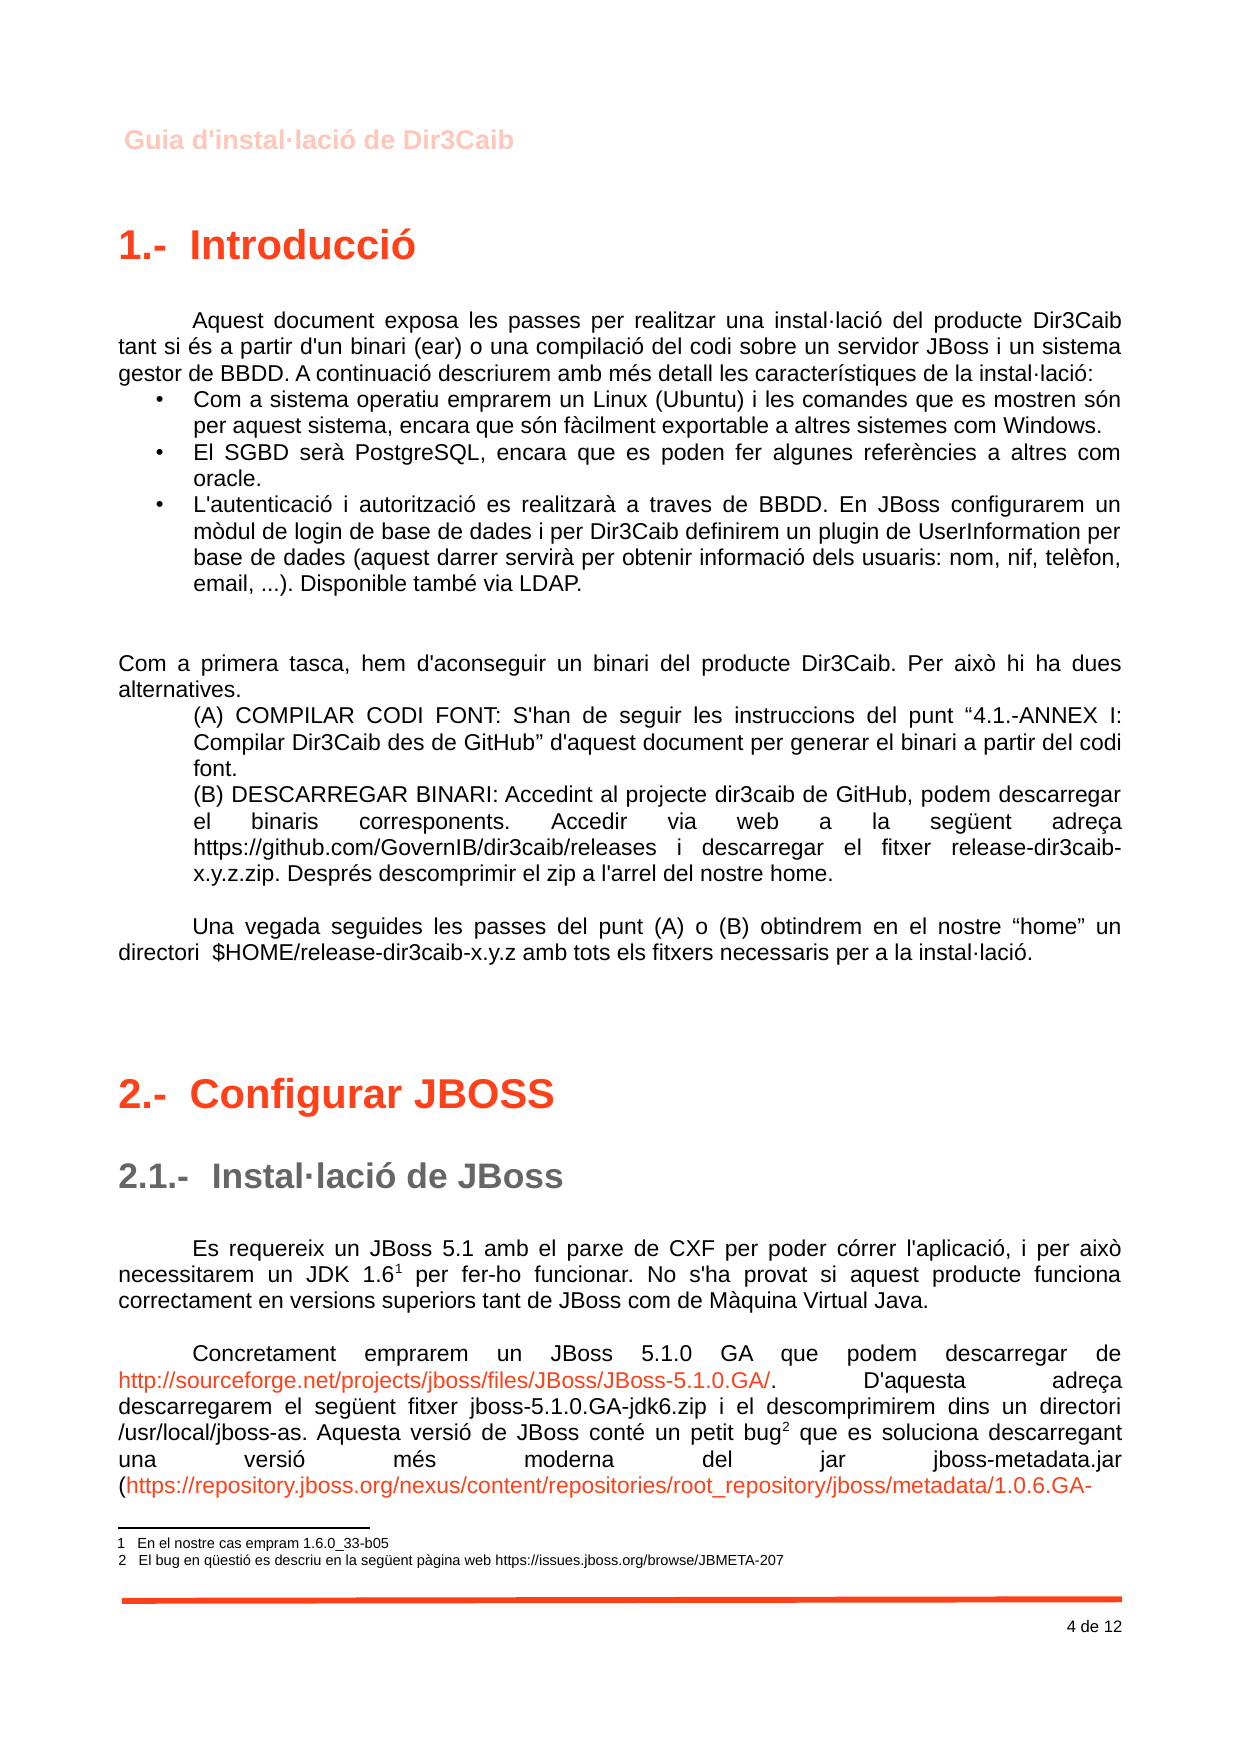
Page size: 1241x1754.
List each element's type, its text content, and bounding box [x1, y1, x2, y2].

text Aquest document exposa les passes per realitzar una instal·lació del producte Dir3Caib tant si és a partir d'un binari (ear) o una compilació del codi sobre un servidor JBoss i un sistema gestor de BBDD. A continuació descriurem amb més detall les característiques de la instal·lació: [118, 307, 1122, 386]
text En el nostre cas empram 1.6.0_33-b05 [117, 1534, 1122, 1551]
list El SGBD serà PostgreSQL, encara que es poden fer algunes referències a altres com oracle. [156, 439, 1122, 491]
list L'autenticació i autorització es realitzarà a traves de BBDD. En JBoss configurarem un mòdul de login de base de dades i per Dir3Caib definirem un plugin de UserInformation per base de dades (aquest darrer servirà per obtenir informació dels usuaris: nom, nif, telèfon, email, ...). Disponible també via LDAP. [156, 491, 1122, 597]
text Es requereix un JBoss 5.1 amb el parxe de CXF per poder córrer l'aplicació, i per això necessitarem un JDK 1.6 per fer-ho funcionar. No s'ha provat si aquest producte funciona correctament en versions superiors tant de JBoss com de Màquina Virtual Java. [118, 1235, 1122, 1314]
list Com a sistema operatiu emprarem un Linux (Ubuntu) i les comandes que es mostren són per aquest sistema, encara que són fàcilment exportable a altres sistemes com Windows. [156, 386, 1122, 439]
text (B) DESCARREGAR BINARI: Accedint al projecte dir3caib de GitHub, podem descarregar el binaris corresponents. Accedir via web a la següent adreça https://github.com/GovernIB/dir3caib/releases i descarregar el fitxer release-dir3caib-x.y.z.zip. Després descomprimir el zip a l'arrel del nostre home. [193, 781, 1122, 887]
text Com a primera tasca, hem d'aconseguir un binari del producte Dir3Caib. Per això hi ha dues alternatives. [118, 649, 1122, 702]
text Una vegada seguides les passes del punt (A) o (B) obtindrem en el nostre “home” un directori $HOME/release-dir3caib-x.y.z amb tots els fitxers necessaris per a la instal·lació. [118, 913, 1122, 966]
subtitle Configurar JBOSS [118, 1070, 1122, 1118]
subtitle Instal·lació de JBoss [118, 1155, 1122, 1196]
text (A) COMPILAR CODI FONT: S'han de seguir les instruccions del punt “4.1.-ANNEX I: Compilar Dir3Caib des de GitHub” d'aquest document per generar el binari a partir del codi font. [193, 702, 1122, 781]
text El bug en qüestió es descriu en la següent pàgina web https://issues.jboss.org/browse/JBMETA-207 [118, 1551, 1122, 1568]
text Concretament emprarem un JBoss 5.1.0 GA que podem descarregar de http://sourceforge.net/projects/jboss/files/JBoss/JBoss-5.1.0.GA/. D'aquesta adreça descarregarem el següent fitxer jboss-5.1.0.GA-jdk6.zip i el descomprimirem dins un directori /usr/local/jboss-as. Aquesta versió de JBoss conté un petit bug que es soluciona descarregant una versió més moderna del jar jboss-metadata.jar (https://repository.jboss.org/nexus/content/repositories/root_repository/jboss/metadata/1.0.6.GA- [118, 1340, 1122, 1498]
subtitle Introducció [118, 220, 1122, 268]
